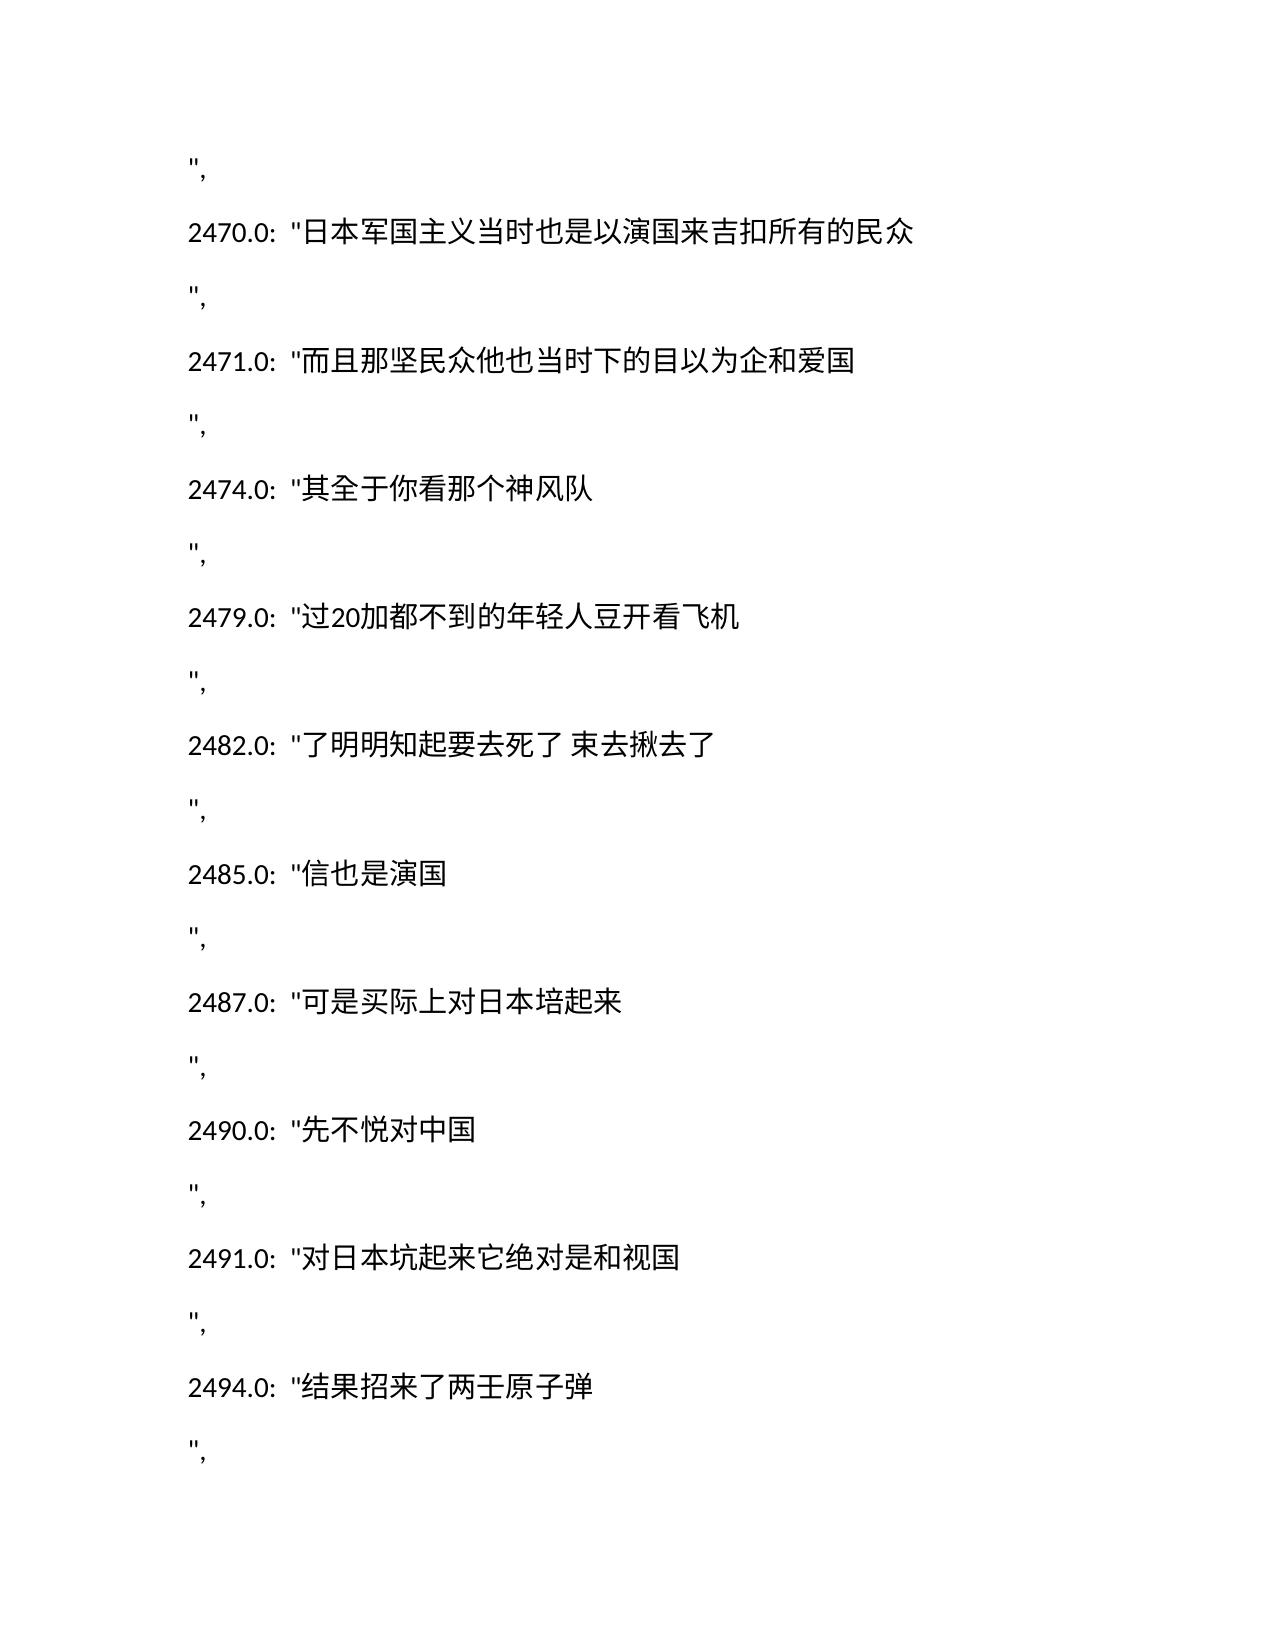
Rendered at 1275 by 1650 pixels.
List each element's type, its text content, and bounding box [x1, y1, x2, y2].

text 2490.0: "先不悦对中国 [187, 1109, 1087, 1149]
text ", [187, 150, 1087, 186]
text ", [187, 1432, 1087, 1468]
text 2479.0: "过20加都不到的年轻人豆开看飞机 [187, 596, 1087, 636]
text 2474.0: "其全于你看那个神风队 [187, 468, 1087, 508]
text 2471.0: "而且那坚民众他也当时下的目以为企和爱国 [187, 340, 1087, 380]
text ", [187, 919, 1087, 955]
text 2491.0: "对日本坑起来它绝对是和视国 [187, 1238, 1087, 1277]
text ", [187, 1176, 1087, 1211]
text ", [187, 278, 1087, 314]
text 2494.0: "结果招来了两壬原子弹 [187, 1366, 1087, 1406]
text 2482.0: "了明明知起要去死了 束去揪去了 [187, 725, 1087, 764]
text ", [187, 1048, 1087, 1083]
text 2485.0: "信也是演国 [187, 853, 1087, 893]
text ", [187, 535, 1087, 570]
text 2470.0: "日本军国主义当时也是以演国来吉扣所有的民众 [187, 212, 1087, 251]
text 2487.0: "可是买际上对日本培起来 [187, 981, 1087, 1021]
text ", [187, 663, 1087, 698]
text ", [187, 791, 1087, 827]
text ", [187, 1304, 1087, 1340]
text ", [187, 406, 1087, 442]
